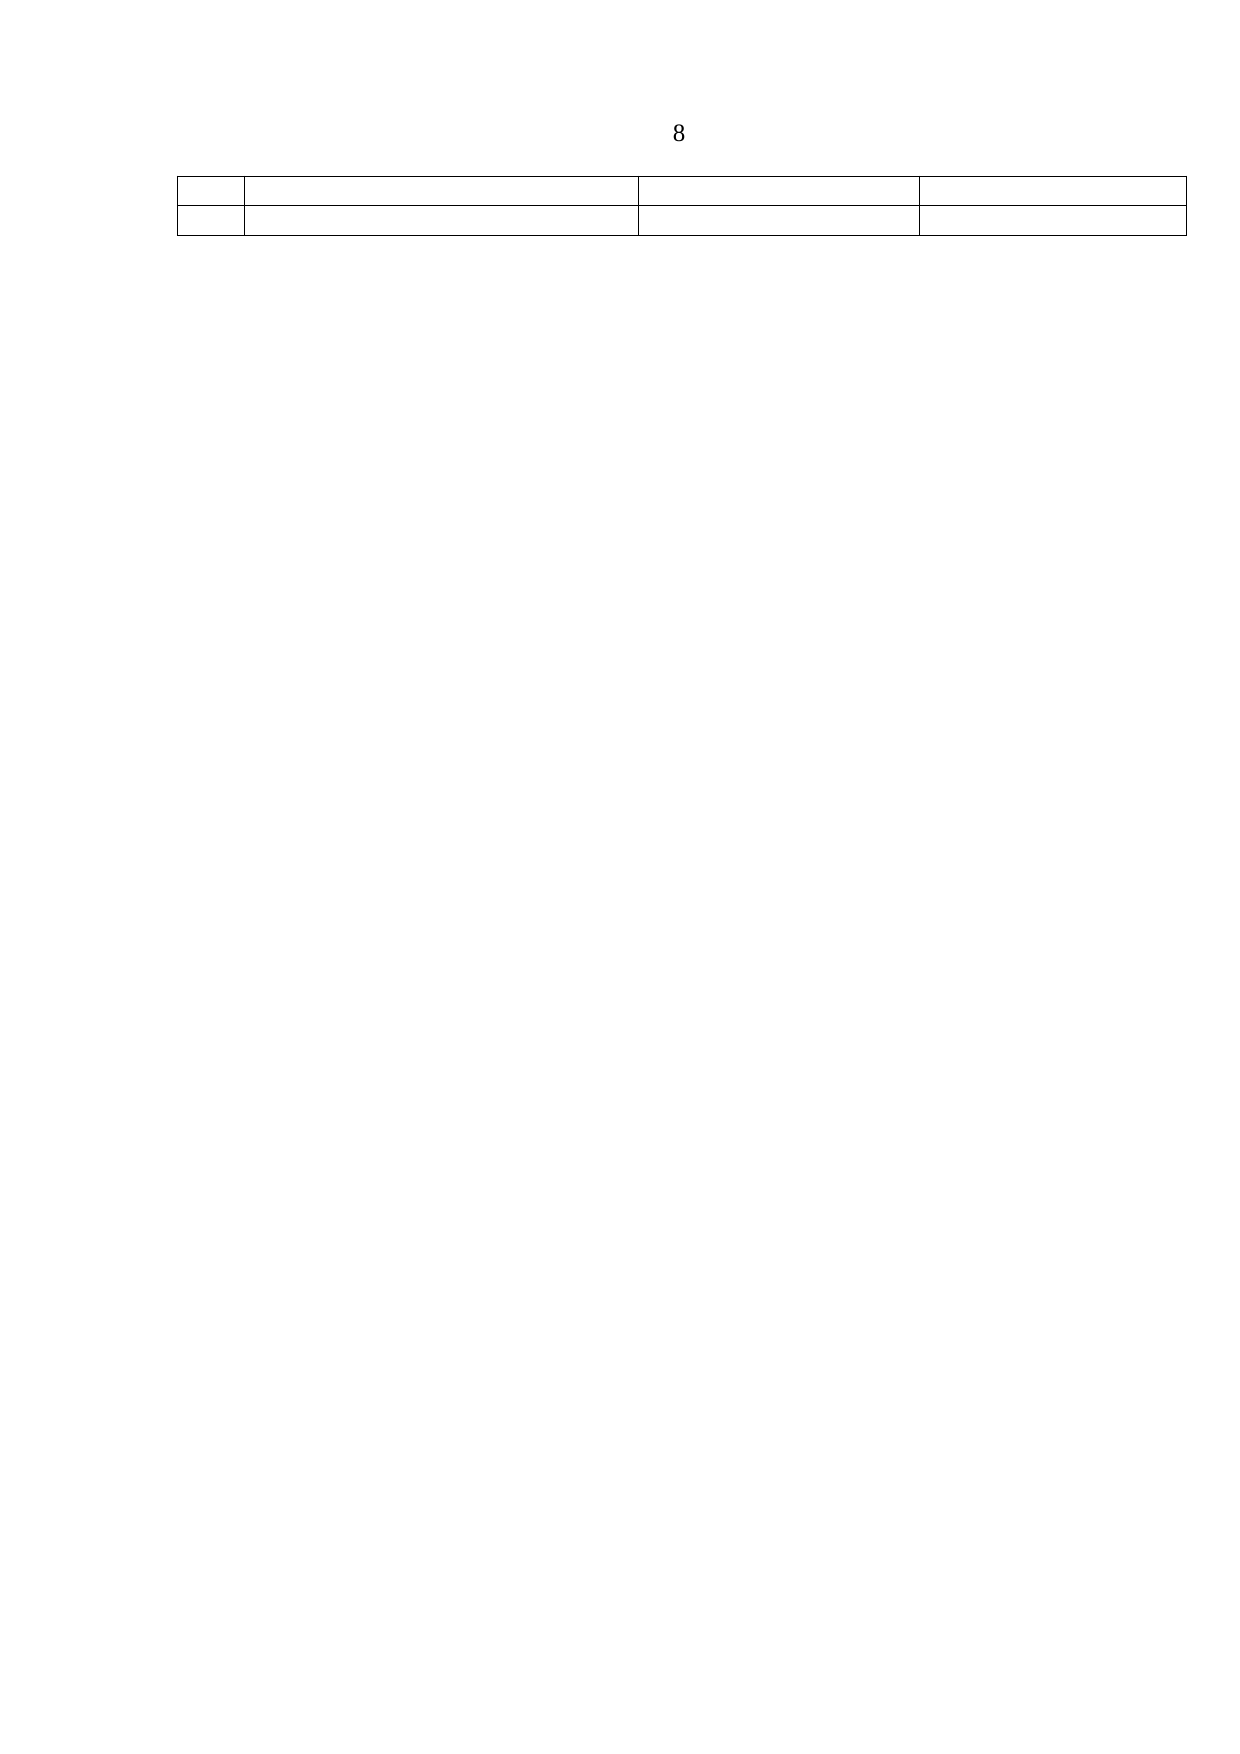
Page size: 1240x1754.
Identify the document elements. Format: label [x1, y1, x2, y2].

table_cell [178, 177, 244, 205]
table_cell [178, 206, 244, 235]
table_cell [639, 206, 919, 235]
table_cell [920, 206, 1186, 235]
table_cell [245, 177, 638, 205]
table_cell [920, 177, 1186, 205]
table_cell [245, 206, 638, 235]
table_cell [639, 177, 919, 205]
